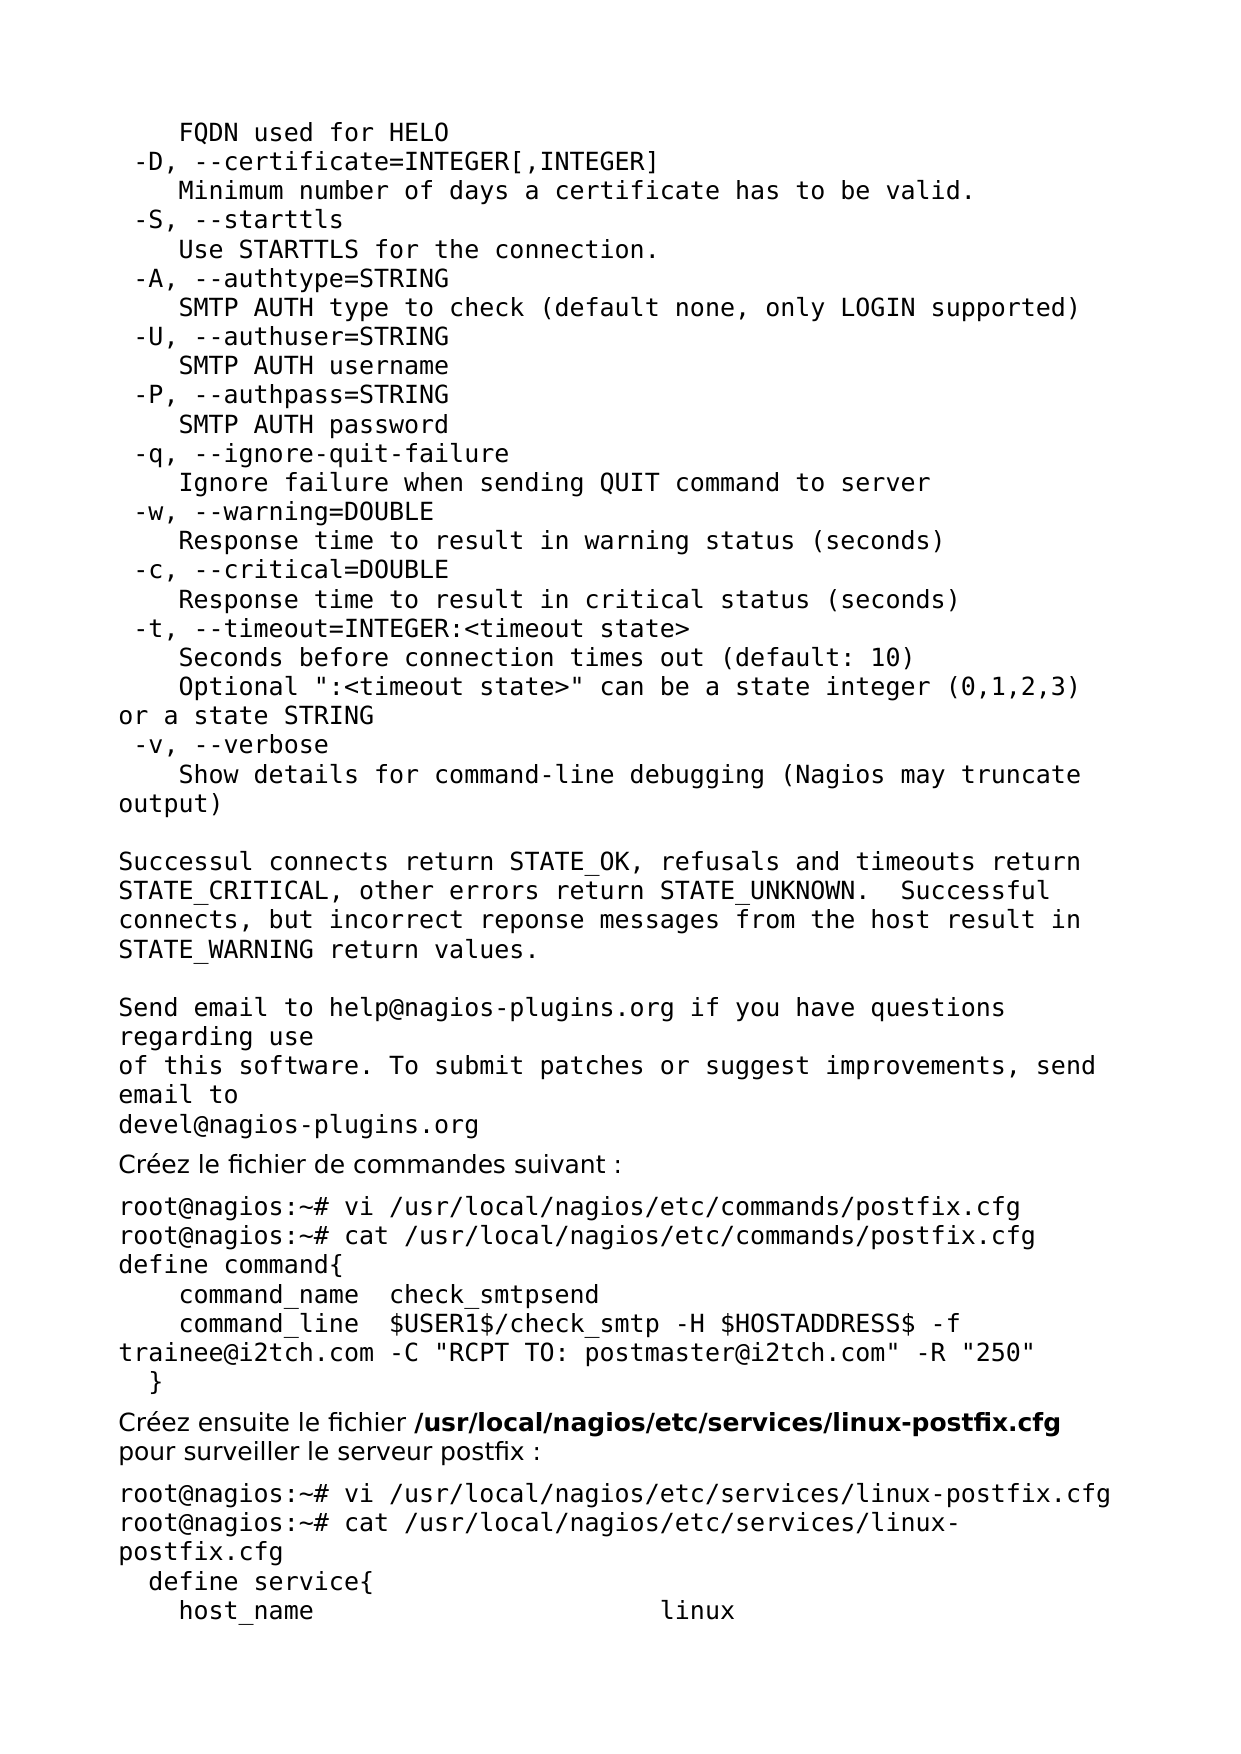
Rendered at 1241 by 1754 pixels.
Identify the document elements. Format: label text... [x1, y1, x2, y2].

text root@nagios:~# vi /usr/local/nagios/etc/services/linux-postfix.cfg root@nagios:~# cat /usr/local/nagios/etc/services/linux-postfix.cfg define service{ host_name linux [118, 1479, 1122, 1625]
text Créez ensuite le fichier /usr/local/nagios/etc/services/linux-postfix.cfg pour surveiller le serveur postfix : [118, 1408, 1122, 1467]
text FQDN used for HELO -D, --certificate=INTEGER[,INTEGER] Minimum number of days a certificate has to be valid. -S, --starttls Use STARTTLS for the connection. -A, --authtype=STRING SMTP AUTH type to check (default none, only LOGIN supported) -U, --authuser=STRING SMTP AUTH username -P, --authpass=STRING SMTP AUTH password -q, --ignore-quit-failure Ignore failure when sending QUIT command to server -w, --warning=DOUBLE Response time to result in warning status (seconds) -c, --critical=DOUBLE Response time to result in critical status (seconds) -t, --timeout=INTEGER:<timeout state> Seconds before connection times out (default: 10) Optional ":<timeout state>" can be a state integer (0,1,2,3) or a state STRING -v, --verbose Show details for command-line debugging (Nagios may truncate output) Successul connects return STATE_OK, refusals and timeouts return STATE_CRITICAL, other errors return STATE_UNKNOWN. Successful connects, but incorrect reponse messages from the host result in STATE_WARNING return values. Send email to help@nagios-plugins.org if you have questions regarding use of this software. To submit patches or suggest improvements, send email to devel@nagios-plugins.org [118, 118, 1122, 1139]
text Créez le fichier de commandes suivant : [118, 1151, 1122, 1180]
text root@nagios:~# vi /usr/local/nagios/etc/commands/postfix.cfg root@nagios:~# cat /usr/local/nagios/etc/commands/postfix.cfg define command{ command_name check_smtpsend command_line $USER1$/check_smtp -H $HOSTADDRESS$ -f trainee@i2tch.com -C "RCPT TO: postmaster@i2tch.com" -R "250" } [118, 1192, 1122, 1397]
